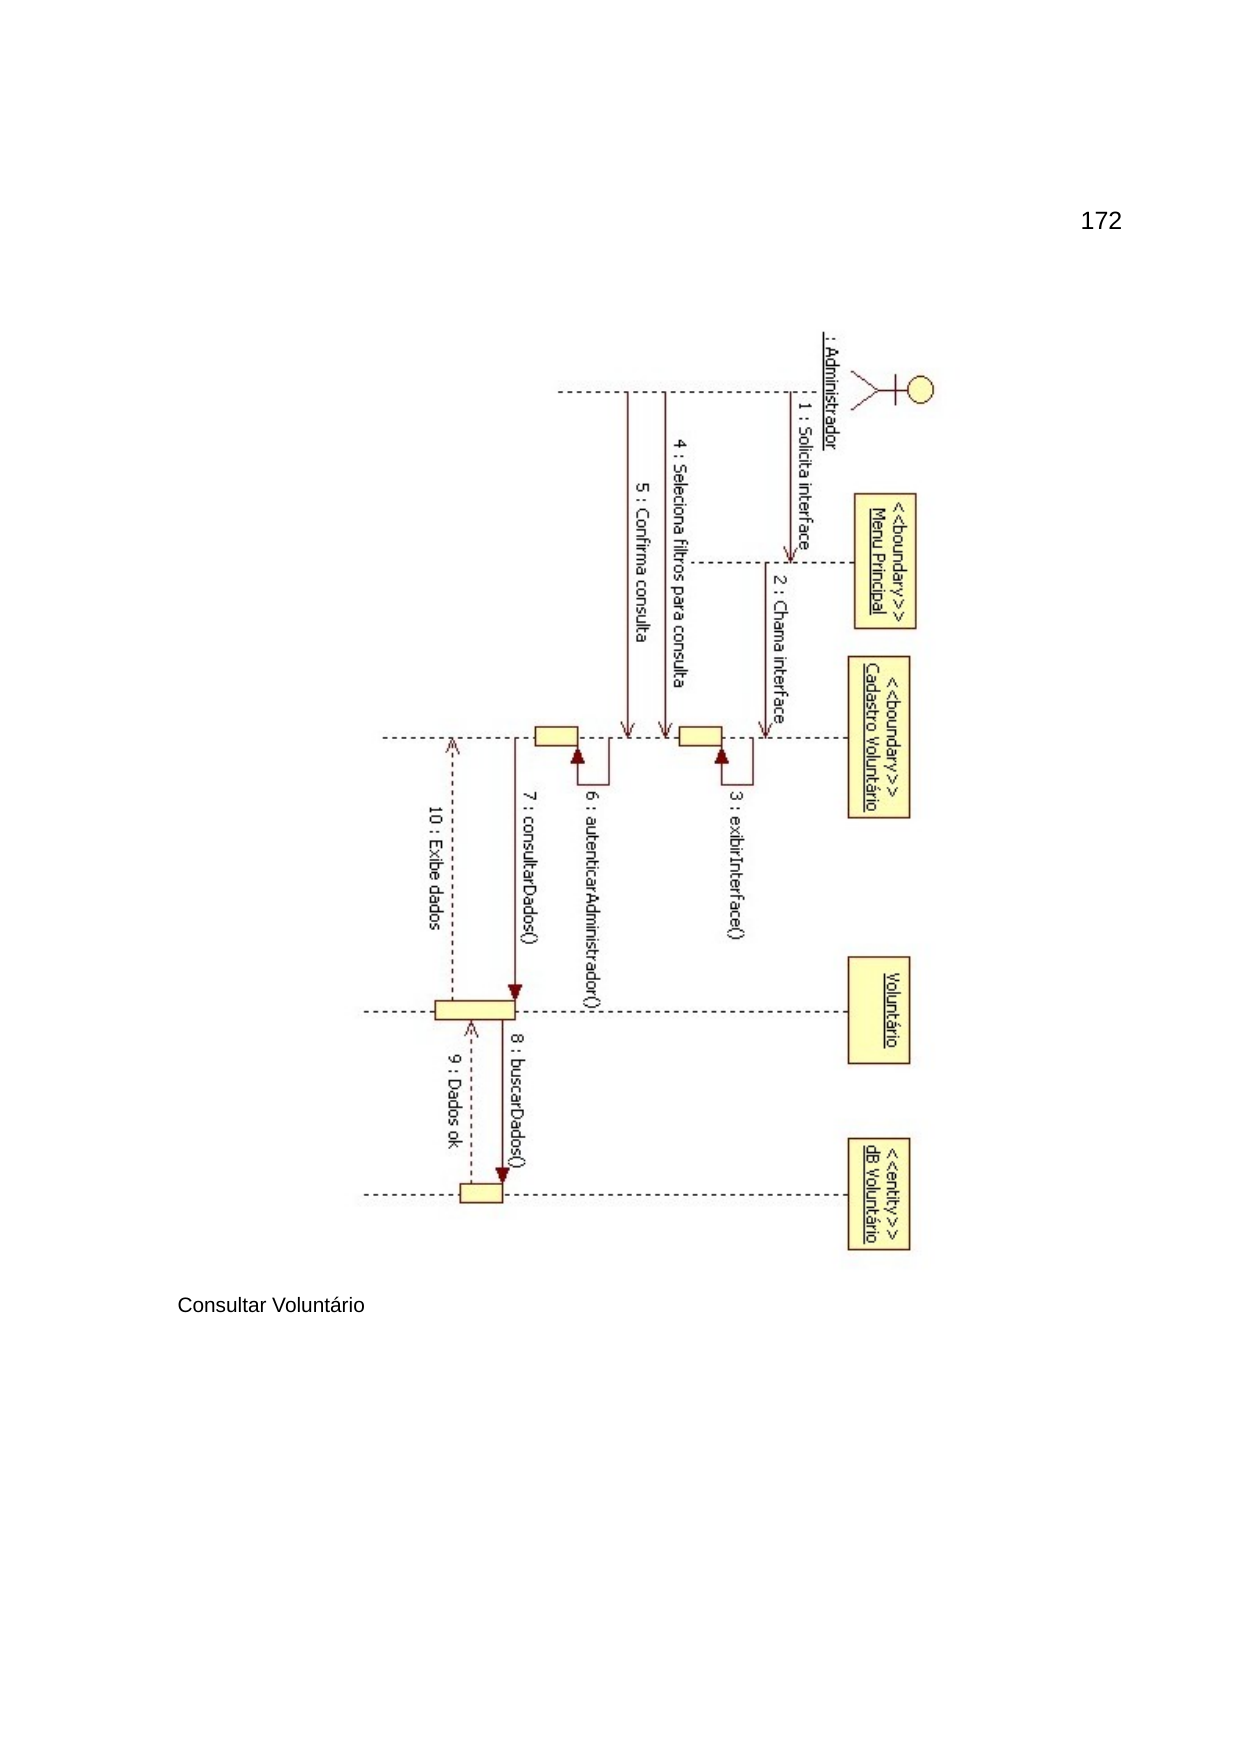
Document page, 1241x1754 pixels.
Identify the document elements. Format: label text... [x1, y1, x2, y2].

text Consultar Voluntário [177, 1282, 1122, 1317]
picture [333, 293, 967, 1282]
